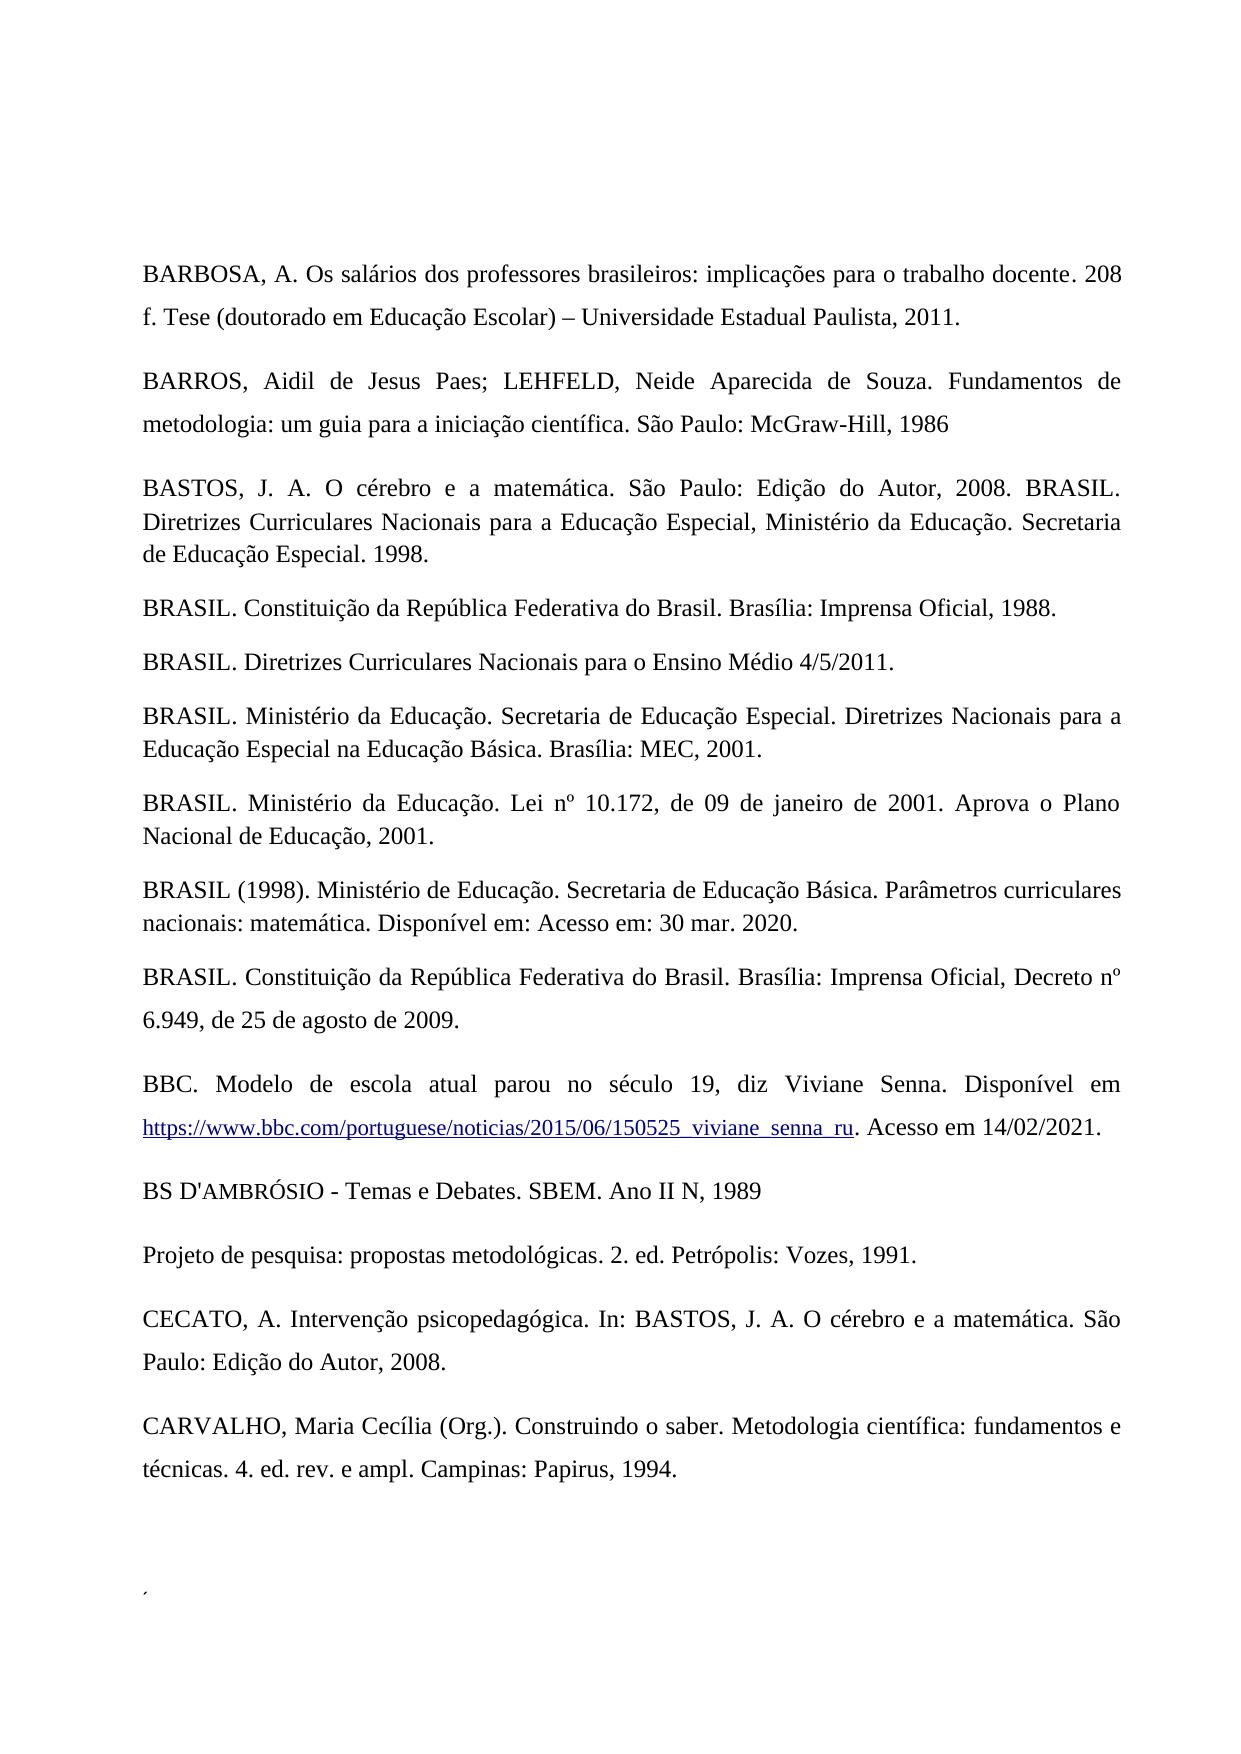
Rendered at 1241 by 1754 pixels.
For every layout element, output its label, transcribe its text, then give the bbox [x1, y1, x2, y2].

text BRASIL. Constituição da República Federativa do Brasil. Brasília: Imprensa Oficial, 1988. [142, 593, 1122, 622]
text BRASIL. Constituição da República Federativa do Brasil. Brasília: Imprensa Oficial, Decreto nº 6.949, de 25 de agosto de 2009. [142, 962, 1122, 1034]
text BASTOS, J. A. O cérebro e a matemática. São Paulo: Edição do Autor, 2008. BRASIL. Diretrizes Curriculares Nacionais para a Educação Especial, Ministério da Educação. Secretaria de Educação Especial. 1998. [142, 473, 1122, 568]
text BRASIL. Diretrizes Curriculares Nacionais para o Ensino Médio 4/5/2011. [142, 647, 1122, 676]
text BARBOSA, A. Os salários dos professores brasileiros: implicações para o trabalho docente. 208 f. Tese (doutorado em Educação Escolar) – Universidade Estadual Paulista, 2011. [142, 259, 1122, 331]
text BARROS, Aidil de Jesus Paes; LEHFELD, Neide Aparecida de Souza. Fundamentos de metodologia: um guia para a iniciação científica. São Paulo: McGraw-Hill, 1986 [142, 366, 1122, 438]
text BRASIL. Ministério da Educação. Secretaria de Educação Especial. Diretrizes Nacionais para a Educação Especial na Educação Básica. Brasília: MEC, 2001. [142, 701, 1122, 763]
text Projeto de pesquisa: propostas metodológicas. 2. ed. Petrópolis: Vozes, 1991. [142, 1240, 1122, 1269]
text CARVALHO, Maria Cecília (Org.). Construindo o saber. Metodologia científica: fundamentos e técnicas. 4. ed. rev. e ampl. Campinas: Papirus, 1994. [142, 1411, 1122, 1483]
text BRASIL (1998). Ministério de Educação. Secretaria de Educação Básica. Parâmetros curriculares nacionais: matemática. Disponível em: Acesso em: 30 mar. 2020. [142, 875, 1122, 937]
text BBC. Modelo de escola atual parou no século 19, diz Viviane Senna. Disponível em https://www.bbc.com/portuguese/noticias/2015/06/150525_viviane_senna_ru. Acesso em 14/02/2021. [142, 1069, 1122, 1141]
text BRASIL. Ministério da Educação. Lei nº 10.172, de 09 de janeiro de 2001. Aprova o Plano Nacional de Educação, 2001. [142, 788, 1122, 850]
text CECATO, A. Intervenção psicopedagógica. In: BASTOS, J. A. O cérebro e a matemática. São Paulo: Edição do Autor, 2008. [142, 1304, 1122, 1376]
text BS D'AMBRÓSIO - Temas e Debates. SBEM. Ano II N, 1989 [142, 1176, 1122, 1205]
